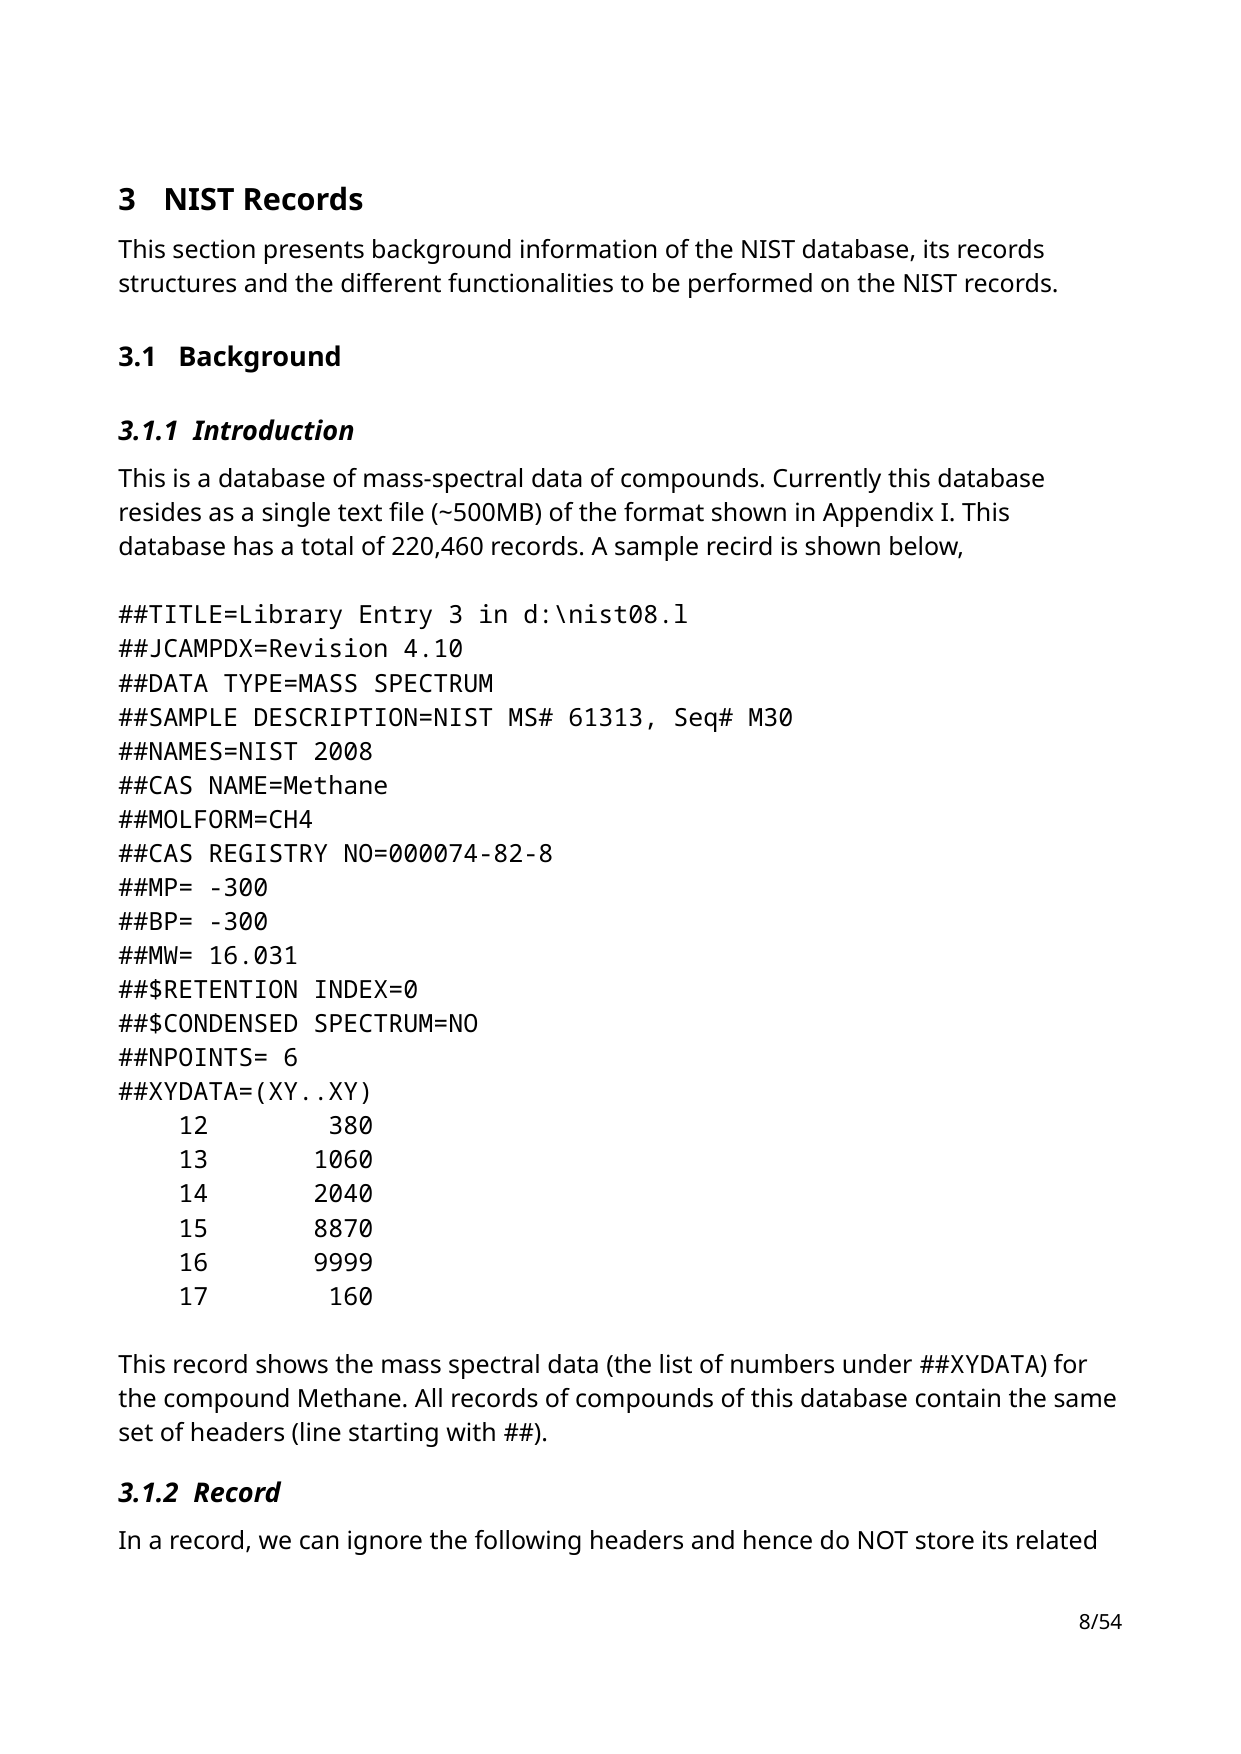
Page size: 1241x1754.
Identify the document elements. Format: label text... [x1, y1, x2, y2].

text 16 9999 [118, 1244, 1122, 1278]
text ##TITLE=Library Entry 3 in d:\nist08.l [118, 597, 1122, 631]
text 13 1060 [118, 1142, 1122, 1176]
subtitle NIST Records [118, 177, 1122, 219]
subtitle Introduction [118, 411, 1122, 448]
text ##CAS REGISTRY NO=000074-82-8 [118, 836, 1122, 869]
text 15 8870 [118, 1210, 1122, 1244]
text ##DATA TYPE=MASS SPECTRUM [118, 665, 1122, 699]
text ##$CONDENSED SPECTRUM=NO [118, 1006, 1122, 1040]
text ##SAMPLE DESCRIPTION=NIST MS# 61313, Seq# M30 [118, 699, 1122, 733]
text This is a database of mass-spectral data of compounds. Currently this database resides as a single text file (~500MB) of the format shown in Appendix I. This database has a total of 220,460 records. A sample recird is shown below, [118, 461, 1122, 563]
text 17 160 [118, 1278, 1122, 1312]
text In a record, we can ignore the following headers and hence do NOT store its related [118, 1523, 1122, 1557]
text ##MOLFORM=CH4 [118, 801, 1122, 836]
text ##BP= -300 [118, 904, 1122, 938]
text ##XYDATA=(XY..XY) [118, 1074, 1122, 1108]
text ##$RETENTION INDEX=0 [118, 972, 1122, 1006]
subtitle Background [118, 337, 1122, 374]
text ##MW= 16.031 [118, 938, 1122, 972]
text This record shows the mass spectral data (the list of numbers under ##XYDATA) for the compound Methane. All records of compounds of this database contain the same set of headers (line starting with ##). [118, 1346, 1122, 1449]
text ##CAS NAME=Methane [118, 767, 1122, 801]
text ##JCAMPDX=Revision 4.10 [118, 631, 1122, 665]
text 14 2040 [118, 1176, 1122, 1210]
text This section presents background information of the NIST database, its records structures and the different functionalities to be performed on the NIST records. [118, 231, 1122, 299]
text ##NAMES=NIST 2008 [118, 733, 1122, 767]
text ##MP= -300 [118, 869, 1122, 904]
subtitle Record [118, 1474, 1122, 1511]
text 12 380 [118, 1108, 1122, 1142]
text ##NPOINTS= 6 [118, 1040, 1122, 1074]
